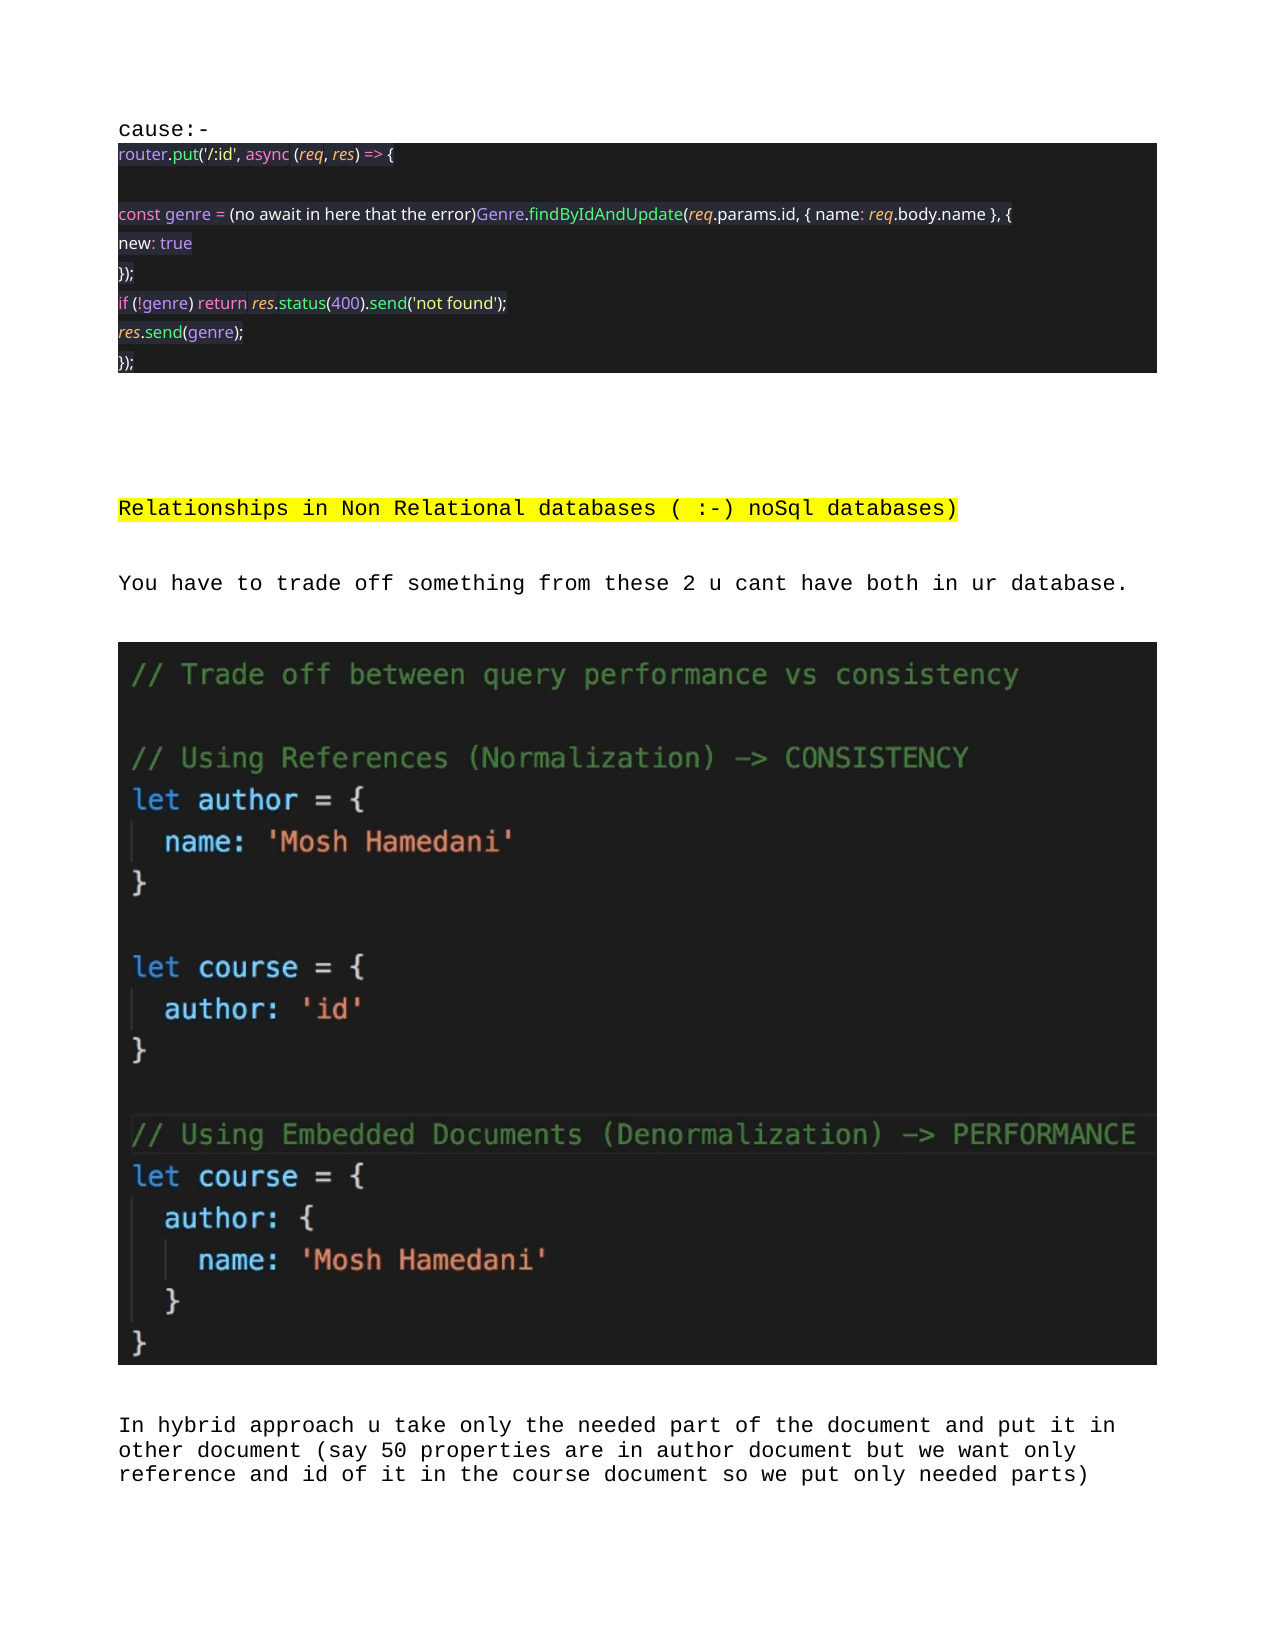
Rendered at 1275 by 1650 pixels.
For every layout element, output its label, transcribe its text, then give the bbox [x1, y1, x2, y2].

text res.send(genre); [118, 314, 1157, 344]
text router.put('/:id', async (req, res) => { [118, 143, 1157, 166]
text Relationships in Non Relational databases ( :-) noSql databases) [118, 497, 1157, 522]
text new: true [118, 225, 1157, 255]
text In hybrid approach u take only the needed part of the document and put it in other document (say 50 properties are in author document but we want only reference and id of it in the course document so we put only needed parts) [118, 1414, 1157, 1488]
text if (!genre) return res.status(400).send('not found'); [118, 284, 1157, 314]
text }); [118, 344, 1157, 373]
text }); [118, 255, 1157, 284]
text You have to trade off something from these 2 u cant have both in ur database. [118, 572, 1157, 597]
picture [118, 642, 1157, 1365]
text cause:- [118, 118, 1157, 143]
text const genre = (no await in here that the error)Genre.findByIdAndUpdate(req.params.id, { name: req.body.name }, { [118, 195, 1157, 225]
